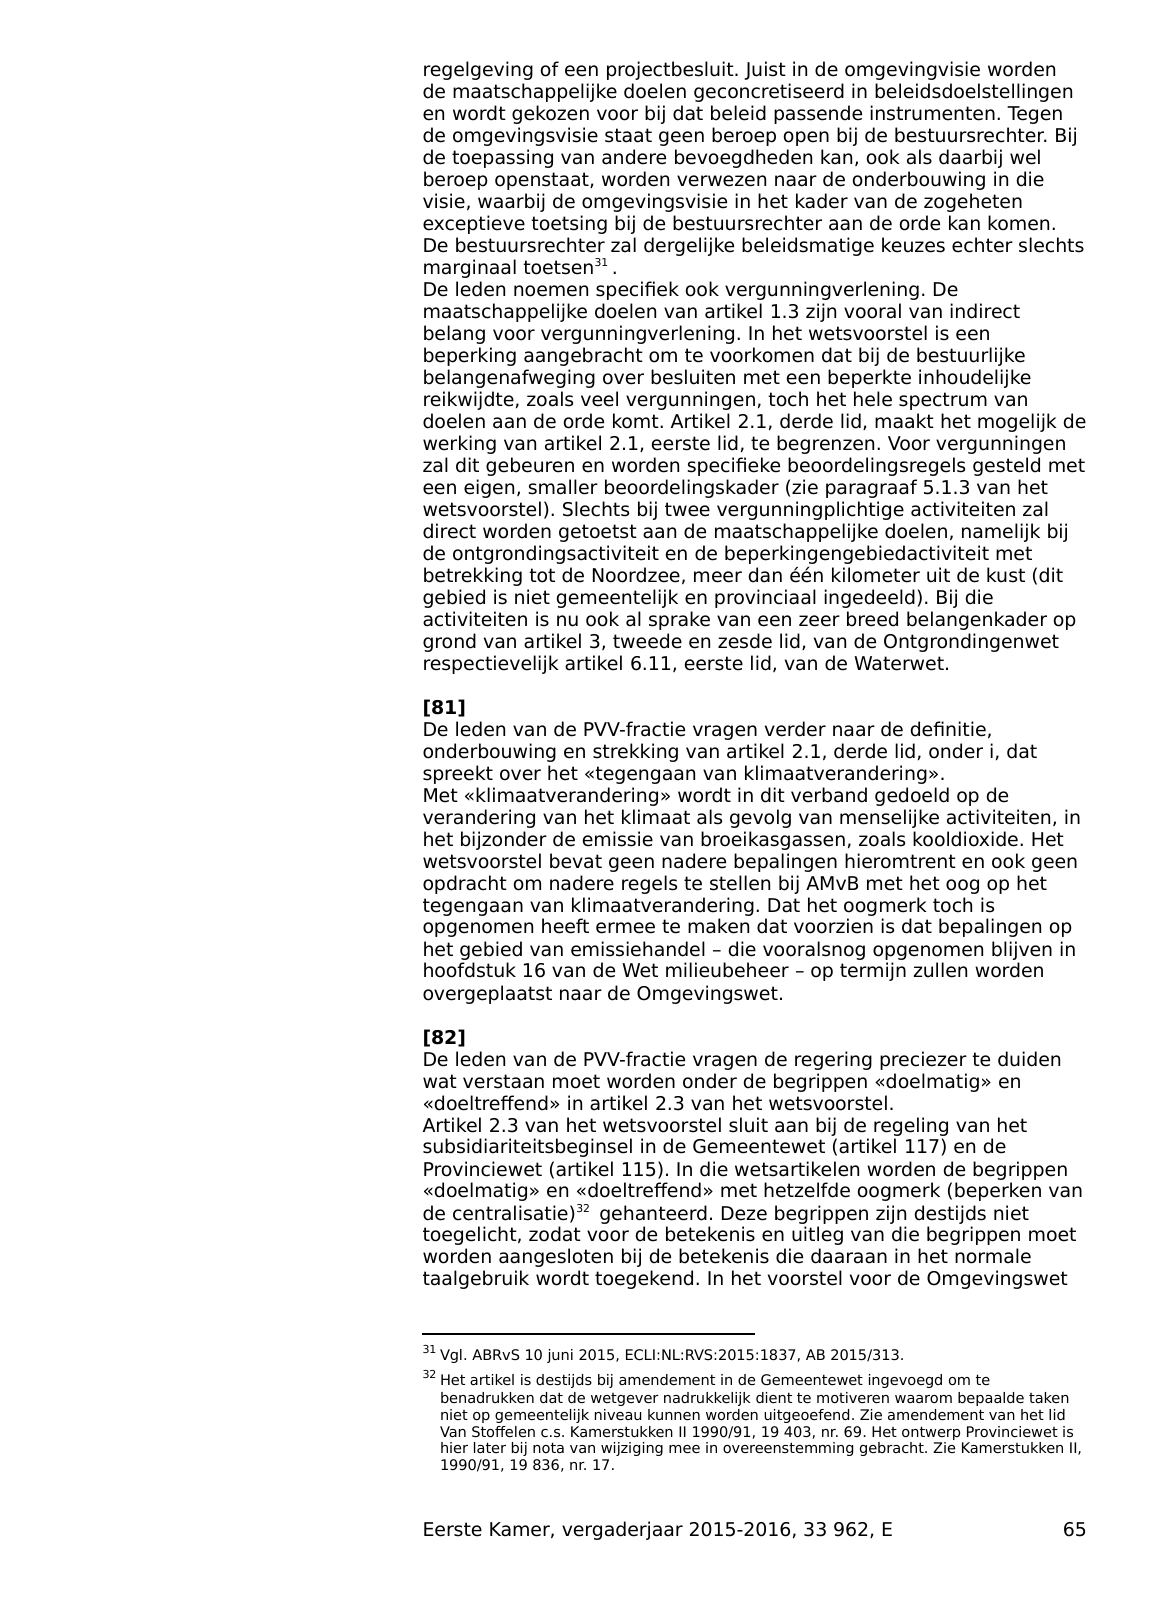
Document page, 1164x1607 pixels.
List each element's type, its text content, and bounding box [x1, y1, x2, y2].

text [82] [422, 1027, 1087, 1048]
text regelgeving of een projectbesluit. Juist in de omgevingvisie worden de maatschappelijke doelen geconcretiseerd in beleidsdoelstellingen en wordt gekozen voor bij dat beleid passende instrumenten. Tegen de omgevingsvisie staat geen beroep open bij de bestuursrechter. Bij de toepassing van andere bevoegdheden kan, ook als daarbij wel beroep openstaat, worden verwezen naar de onderbouwing in die visie, waarbij de omgevingsvisie in het kader van de zogeheten exceptieve toetsing bij de bestuursrechter aan de orde kan komen. De bestuursrechter zal dergelijke beleidsmatige keuzes echter slechts marginaal toetsen. [422, 59, 1087, 279]
text De leden van de PVV-fractie vragen de regering preciezer te duiden wat verstaan moet worden onder de begrippen «doelmatig» en «doeltreffend» in artikel 2.3 van het wetsvoorstel. [422, 1048, 1087, 1114]
text Het artikel is destijds bij amendement in de Gemeentewet ingevoegd om te benadrukken dat de wetgever nadrukkelijk dient te motiveren waarom bepaalde taken niet op gemeentelijk niveau kunnen worden uitgeoefend. Zie amendement van het lid Van Stoffelen c.s. Kamerstukken II 1990/91, 19 403, nr. 69. Het ontwerp Provinciewet is hier later bij nota van wijziging mee in overeenstemming gebracht. Zie Kamerstukken II, 1990/91, 19 836, nr. 17. [422, 1368, 1087, 1474]
text [81] [422, 697, 1087, 719]
text Met «klimaatverandering» wordt in dit verband gedoeld op de verandering van het klimaat als gevolg van menselijke activiteiten, in het bijzonder de emissie van broeikasgassen, zoals kooldioxide. Het wetsvoorstel bevat geen nadere bepalingen hieromtrent en ook geen opdracht om nadere regels te stellen bij AMvB met het oog op het tegengaan van klimaatverandering. Dat het oogmerk toch is opgenomen heeft ermee te maken dat voorzien is dat bepalingen op het gebied van emissiehandel – die vooralsnog opgenomen blijven in hoofdstuk 16 van de Wet milieubeheer – op termijn zullen worden overgeplaatst naar de Omgevingswet. [422, 784, 1087, 1004]
text Vgl. ABRvS 10 juni 2015, ECLI:NL:RVS:2015:1837, AB 2015/313. [422, 1343, 1087, 1365]
text De leden van de PVV-fractie vragen verder naar de definitie, onderbouwing en strekking van artikel 2.1, derde lid, onder i, dat spreekt over het «tegengaan van klimaatverandering». [422, 719, 1087, 784]
text Artikel 2.3 van het wetsvoorstel sluit aan bij de regeling van het subsidiariteitsbeginsel in de Gemeentewet (artikel 117) en de Provinciewet (artikel 115). In die wetsartikelen worden de begrippen «doelmatig» en «doeltreffend» met hetzelfde oogmerk (beperken van de centralisatie) gehanteerd. Deze begrippen zijn destijds niet toegelicht, zodat voor de betekenis en uitleg van die begrippen moet worden aangesloten bij de betekenis die daaraan in het normale taalgebruik wordt toegekend. In het voorstel voor de Omgevingswet [422, 1114, 1087, 1290]
text De leden noemen specifiek ook vergunningverlening. De maatschappelijke doelen van artikel 1.3 zijn vooral van indirect belang voor vergunningverlening. In het wetsvoorstel is een beperking aangebracht om te voorkomen dat bij de bestuurlijke belangenafweging over besluiten met een beperkte inhoudelijke reikwijdte, zoals veel vergunningen, toch het hele spectrum van doelen aan de orde komt. Artikel 2.1, derde lid, maakt het mogelijk de werking van artikel 2.1, eerste lid, te begrenzen. Voor vergunningen zal dit gebeuren en worden specifieke beoordelingsregels gesteld met een eigen, smaller beoordelingskader (zie paragraaf 5.1.3 van het wetsvoorstel). Slechts bij twee vergunningplichtige activiteiten zal direct worden getoetst aan de maatschappelijke doelen, namelijk bij de ontgrondingsactiviteit en de beperkingengebiedactiviteit met betrekking tot de Noordzee, meer dan één kilometer uit de kust (dit gebied is niet gemeentelijk en provinciaal ingedeeld). Bij die activiteiten is nu ook al sprake van een zeer breed belangenkader op grond van artikel 3, tweede en zesde lid, van de Ontgrondingenwet respectievelijk artikel 6.11, eerste lid, van de Waterwet. [422, 279, 1087, 674]
